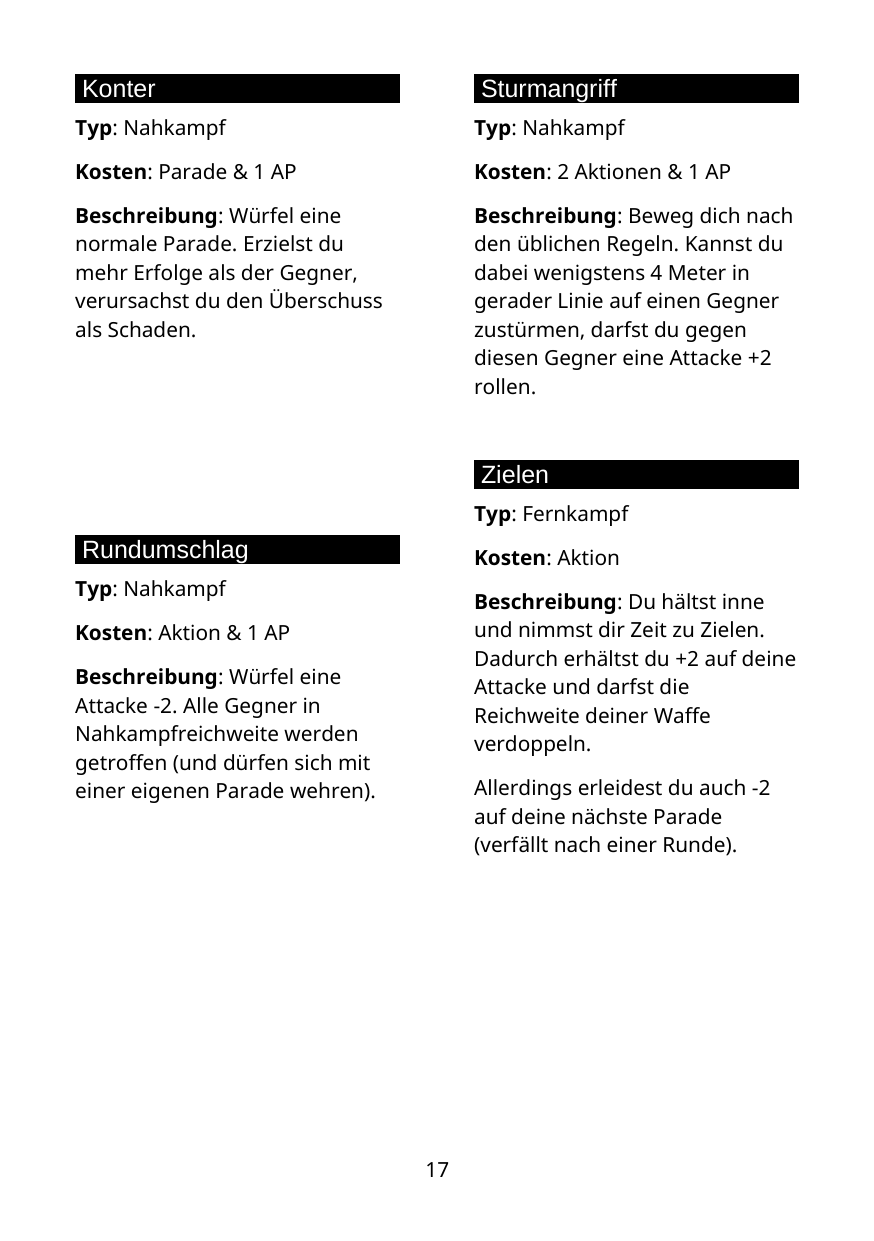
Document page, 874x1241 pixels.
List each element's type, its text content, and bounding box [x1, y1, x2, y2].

text Kosten: Aktion [474, 543, 799, 572]
text Allerdings erleidest du auch -2 auf deine nächste Parade (verfällt nach einer Runde). [474, 773, 799, 859]
text Beschreibung: Du hältst inne und nimmst dir Zeit zu Zielen. Dadurch erhältst du +2 auf deine Attacke und darfst die Reichweite deiner Waffe verdoppeln. [474, 587, 799, 758]
text Beschreibung: Beweg dich nach den üblichen Regeln. Kannst du dabei wenigstens 4 Meter in gerader Linie auf einen Gegner zustürmen, darfst du gegen diesen Gegner eine Attacke +2 rollen. [474, 201, 799, 400]
subtitle Rundumschlag [75, 535, 400, 564]
text Kosten: Aktion & 1 AP [75, 618, 400, 647]
subtitle Sturmangriff [474, 74, 799, 103]
text Beschreibung: Würfel eine normale Parade. Erzielst du mehr Erfolge als der Gegner, verursachst du den Überschuss als Schaden. [75, 201, 400, 343]
text Kosten: Parade & 1 AP [75, 157, 400, 186]
text Typ: Fernkampf [474, 499, 799, 527]
text Beschreibung: Würfel eine Attacke -2. Alle Gegner in Nahkampfreichweite werden getroffen (und dürfen sich mit einer eigenen Parade wehren). [75, 662, 400, 805]
text Typ: Nahkampf [75, 113, 400, 141]
text Kosten: 2 Aktionen & 1 AP [474, 157, 799, 186]
text Typ: Nahkampf [75, 574, 400, 603]
subtitle Zielen [474, 460, 799, 489]
text Typ: Nahkampf [474, 113, 799, 141]
subtitle Konter [75, 74, 400, 103]
